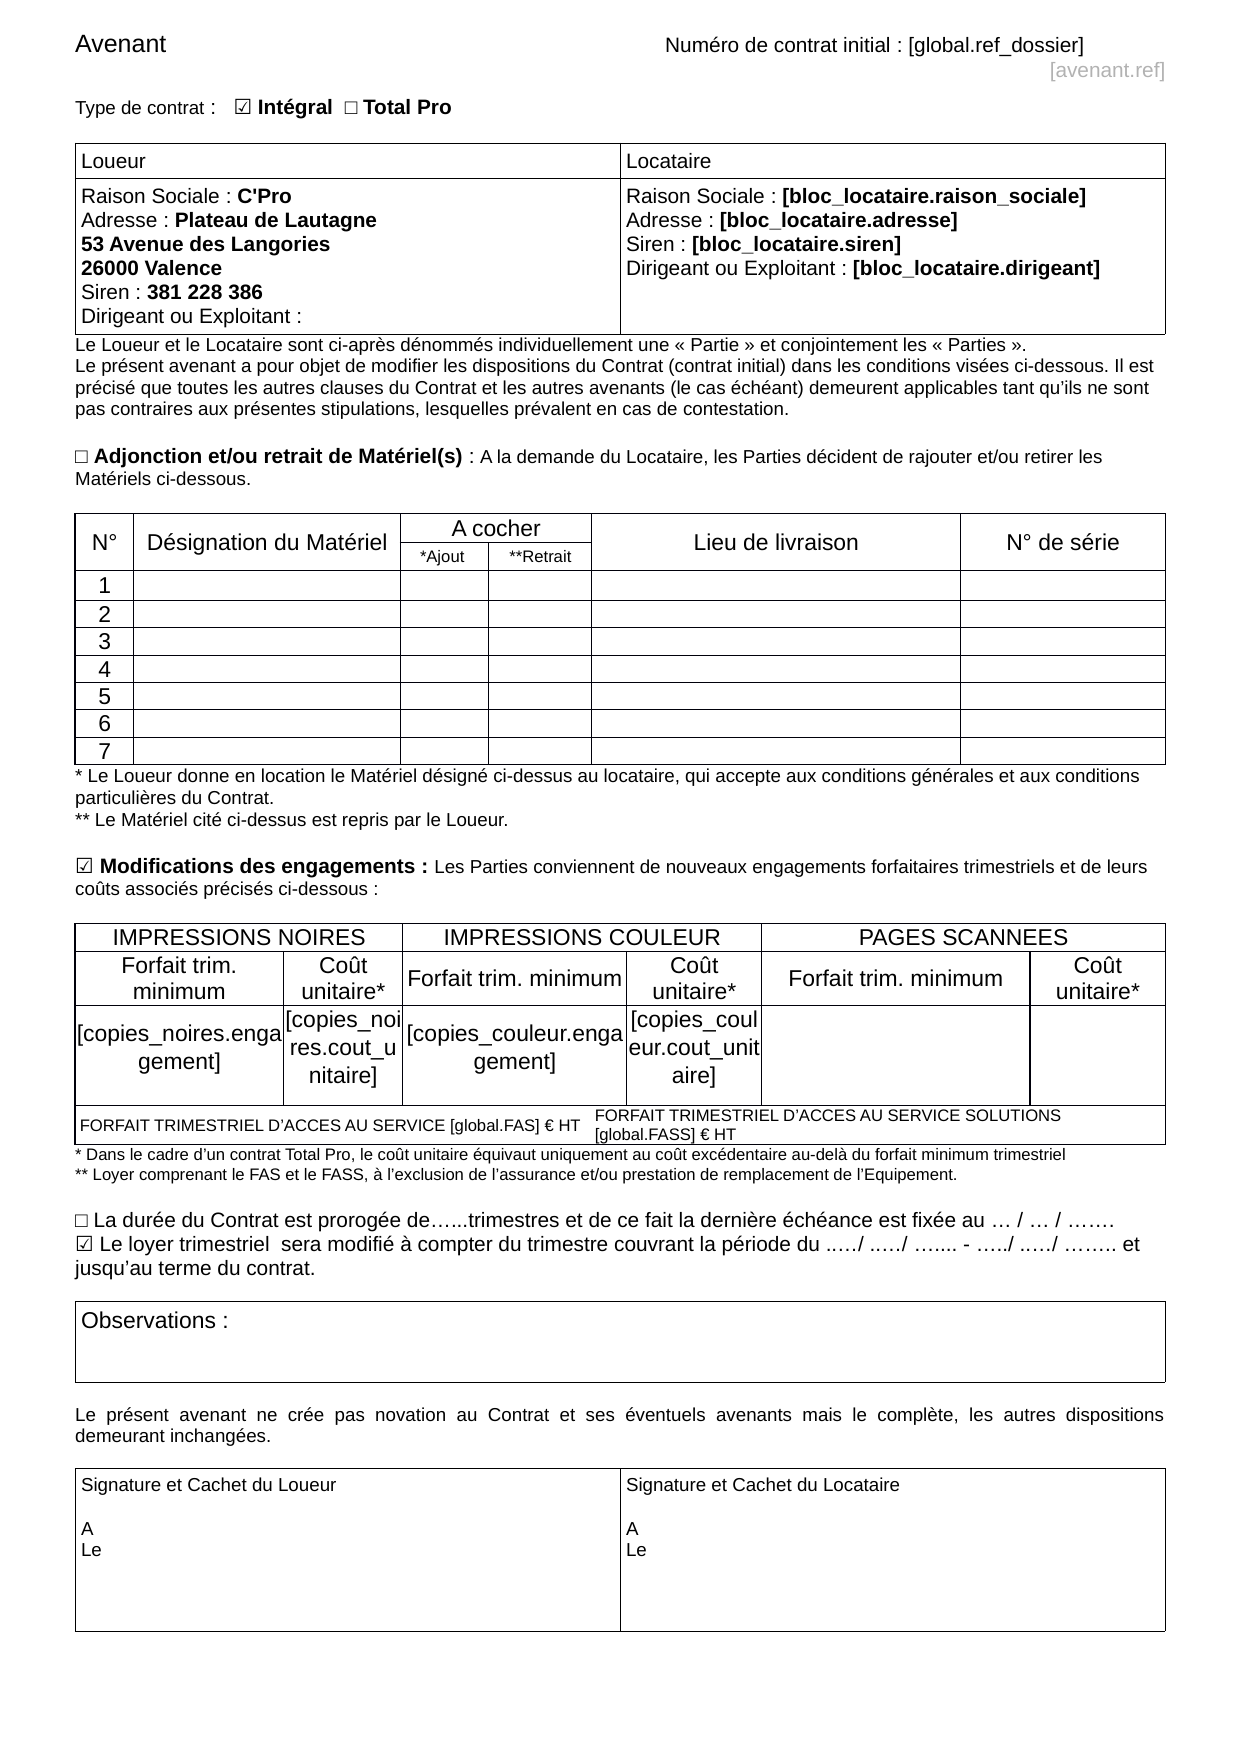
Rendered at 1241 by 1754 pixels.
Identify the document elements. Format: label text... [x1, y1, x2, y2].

table_cell 1 [76, 571, 133, 600]
table_cell [489, 601, 591, 627]
text □ Adjonction et/ou retrait de Matériel(s) : A la demande du Locataire, les Parties décident de rajouter et/ou retirer les Matériels ci-dessous. [75, 444, 1165, 489]
table_cell **Retrait [489, 543, 591, 570]
table_cell [1031, 1006, 1165, 1105]
table_cell [401, 628, 488, 654]
table_cell [961, 601, 1165, 627]
table_cell [489, 656, 591, 682]
table_cell [489, 628, 591, 654]
text Le Loueur et le Locataire sont ci-après dénommés individuellement une « Partie » et conjointement les « Parties ». [75, 335, 1165, 355]
text ** Loyer comprenant le FAS et le FASS, à l’exclusion de l’assurance et/ou prestation de remplacement de l’Equipement. [75, 1164, 1165, 1183]
table_cell [134, 571, 400, 600]
table_header PAGES SCANNEES [762, 924, 1165, 951]
table_header A cocher [401, 514, 591, 542]
table_cell [134, 601, 400, 627]
table_header Loueur [76, 144, 620, 178]
table_cell Raison Sociale : [bloc_locataire.raison_sociale] Adresse : [bloc_locataire.adresse] Siren : [bloc_locataire.siren] Dirigeant ou Exploitant : [bloc_locataire.dirigeant] [621, 179, 1165, 333]
table_cell [134, 738, 400, 764]
table_header N° [76, 514, 133, 570]
table_header Locataire [621, 144, 1165, 178]
table_cell [134, 683, 400, 709]
text ☑ Modifications des engagements : Les Parties conviennent de nouveaux engagements forfaitaires trimestriels et de leurs coûts associés précisés ci-dessous : [75, 854, 1165, 899]
table_cell Raison Sociale : C'Pro Adresse : Plateau de Lautagne 53 Avenue des Langories 26000 Valence Siren : 381 228 386 Dirigeant ou Exploitant : [76, 179, 620, 333]
table_cell Forfait trim. minimum [403, 952, 626, 1004]
text [avenant.ref] [75, 58, 1165, 82]
table_cell [401, 710, 488, 737]
table_cell [copies_couleur.cout_unitaire] [627, 1006, 761, 1105]
table_cell Coût unitaire* [284, 952, 402, 1004]
table_cell [961, 571, 1165, 600]
table_header IMPRESSIONS COULEUR [403, 924, 761, 951]
table_cell 5 [76, 683, 133, 709]
table_cell [961, 683, 1165, 709]
table_cell Forfait trim. minimum [76, 952, 283, 1004]
text ** Le Matériel cité ci-dessus est repris par le Loueur. [75, 808, 1165, 830]
table_header IMPRESSIONS NOIRES [76, 924, 402, 951]
table_cell Forfait trim. minimum [762, 952, 1029, 1004]
table_cell 7 [76, 738, 133, 764]
table_cell [961, 738, 1165, 764]
table_cell [961, 710, 1165, 737]
table_cell [copies_couleur.engagement] [403, 1006, 626, 1105]
table_cell FORFAIT TRIMESTRIEL D’ACCES AU SERVICE SOLUTIONS [global.FASS] € HT [595, 1106, 1165, 1144]
table_cell 3 [76, 628, 133, 654]
table_cell [copies_noires.cout_unitaire] [284, 1006, 402, 1105]
table_cell [401, 601, 488, 627]
table_cell 6 [76, 710, 133, 737]
table_cell [134, 628, 400, 654]
table_cell [134, 710, 400, 737]
table_cell [401, 571, 488, 600]
text * Dans le cadre d’un contrat Total Pro, le coût unitaire équivaut uniquement au coût excédentaire au-delà du forfait minimum trimestriel [75, 1145, 1165, 1164]
text Le présent avenant a pour objet de modifier les dispositions du Contrat (contrat initial) dans les conditions visées ci-dessous. Il est précisé que toutes les autres clauses du Contrat et les autres avenants (le cas échéant) demeurent applicables tant qu’ils ne sont pas contraires aux présentes stipulations, lesquelles prévalent en cas de contestation. [75, 355, 1165, 420]
table_cell [961, 628, 1165, 654]
table_cell [134, 656, 400, 682]
table_cell [592, 571, 960, 600]
table_cell [401, 656, 488, 682]
table_cell Coût unitaire* [627, 952, 761, 1004]
table_cell [401, 738, 488, 764]
table_header Signature et Cachet du Loueur A Le [76, 1469, 620, 1631]
table_cell *Ajout [401, 543, 488, 570]
table_header Lieu de livraison [592, 514, 960, 570]
table_header N° de série [961, 514, 1165, 570]
table_cell [592, 601, 960, 627]
table_cell 2 [76, 601, 133, 627]
table_cell [762, 1006, 1029, 1105]
text Type de contrat : ☑ Intégral □ Total Pro [75, 95, 1165, 119]
table_cell [592, 738, 960, 764]
table_header Observations : [76, 1302, 1165, 1382]
text □ La durée du Contrat est prorogée de…...trimestres et de ce fait la dernière échéance est fixée au … / … / ……. [75, 1207, 1165, 1231]
text ☑ Le loyer trimestriel sera modifié à compter du trimestre couvrant la période du ..…/ ..…/ ….... - …../ ..…/ …….. et jusqu’au terme du contrat. [75, 1231, 1165, 1279]
table_cell [489, 571, 591, 600]
table_cell [961, 656, 1165, 682]
table_cell [401, 683, 488, 709]
table_cell [489, 710, 591, 737]
table_cell [489, 738, 591, 764]
text * Le Loueur donne en location le Matériel désigné ci-dessus au locataire, qui accepte aux conditions générales et aux conditions particulières du Contrat. [75, 765, 1165, 808]
text Avenant Numéro de contrat initial : [global.ref_dossier] [75, 29, 1165, 58]
table_cell FORFAIT TRIMESTRIEL D’ACCES AU SERVICE [global.FAS] € HT [76, 1106, 594, 1144]
table_cell [592, 628, 960, 654]
table_cell [489, 683, 591, 709]
table_cell [copies_noires.engagement] [76, 1006, 283, 1105]
table_cell [592, 683, 960, 709]
text Le présent avenant ne crée pas novation au Contrat et ses éventuels avenants mais le complète, les autres dispositions demeurant inchangées. [75, 1404, 1165, 1447]
table_header Désignation du Matériel [134, 514, 400, 570]
table_header Signature et Cachet du Locataire A Le [621, 1469, 1165, 1631]
table_cell [592, 710, 960, 737]
table_cell [592, 656, 960, 682]
table_cell Coût unitaire* [1031, 952, 1165, 1004]
table_cell 4 [76, 656, 133, 682]
